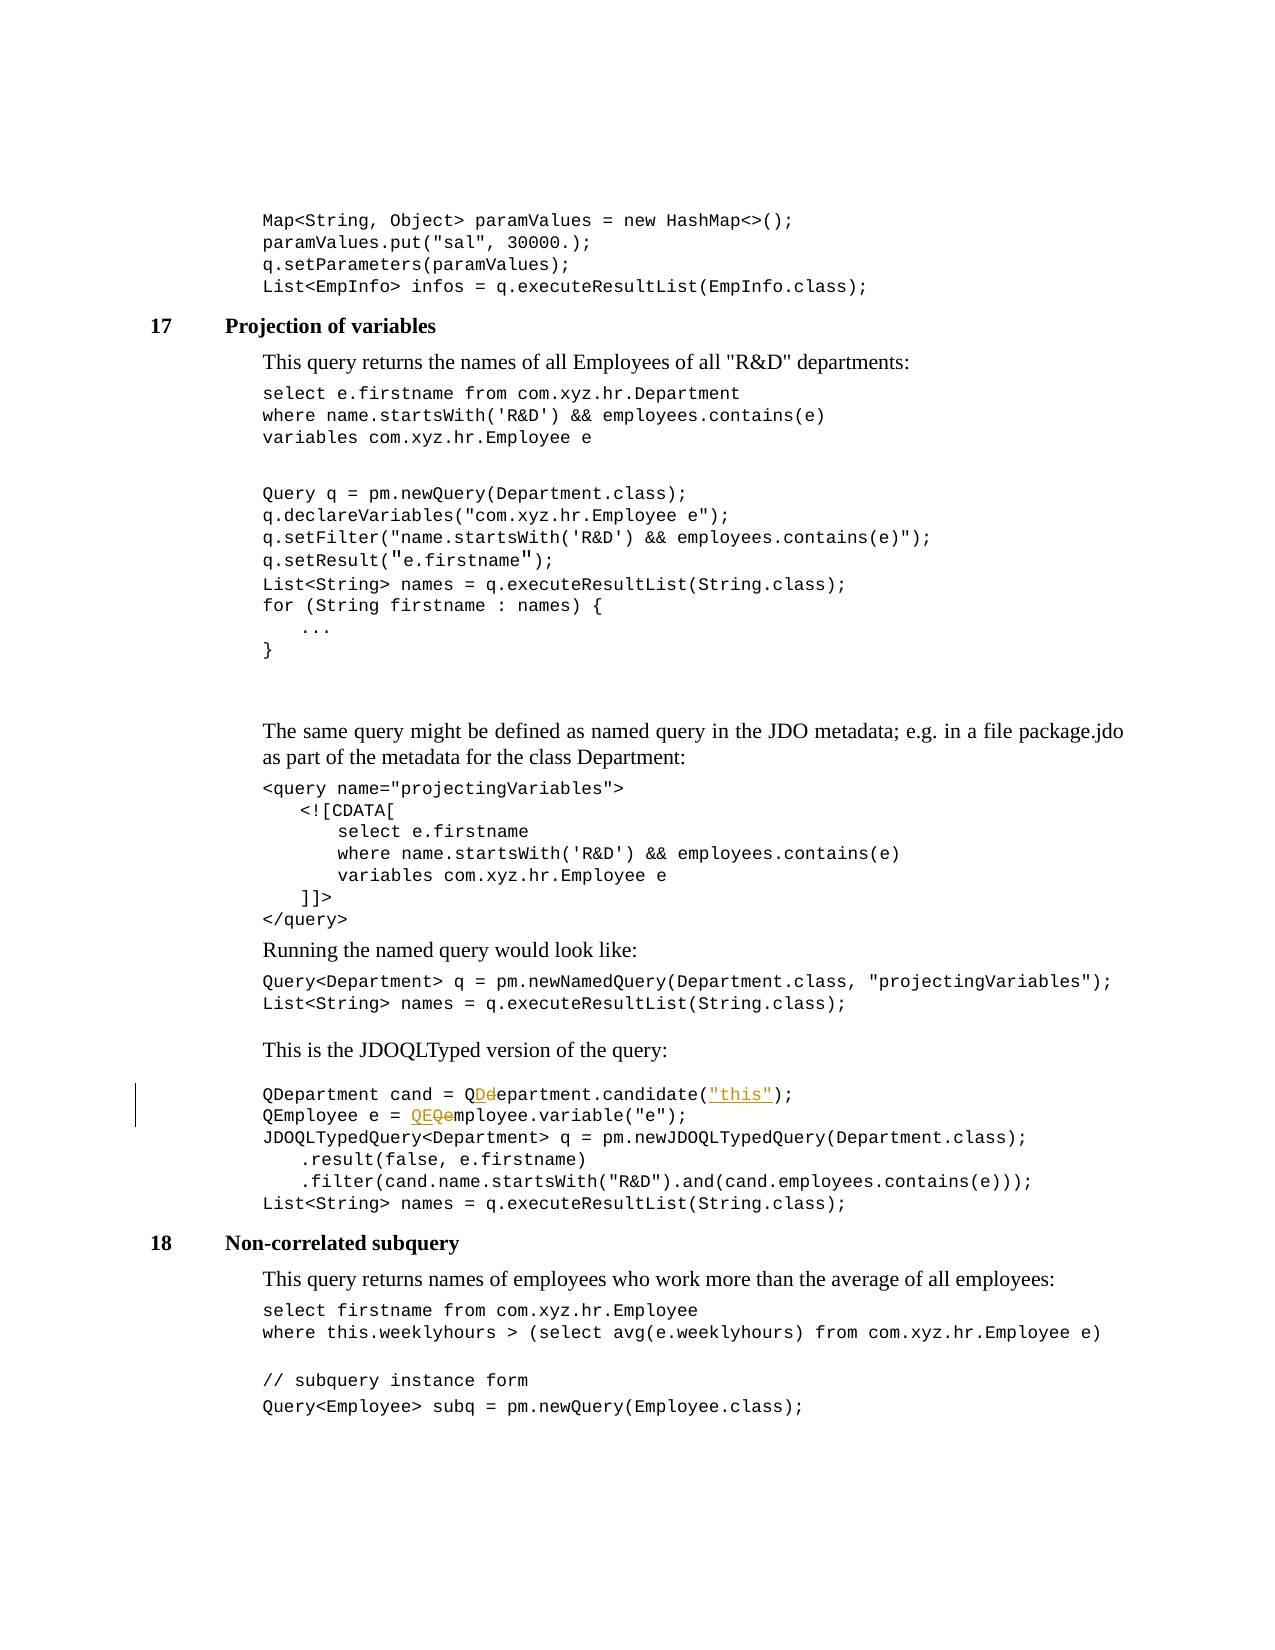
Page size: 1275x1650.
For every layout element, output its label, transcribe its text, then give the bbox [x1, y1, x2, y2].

text for (String firstname : names) { [262, 595, 1125, 617]
text variables com.xyz.hr.Employee e [262, 865, 1125, 887]
subtitle Non-correlated subquery [150, 1229, 1125, 1255]
text // subquery instance form [262, 1366, 1125, 1392]
text ]]> [262, 887, 1125, 909]
text QEmployee e = QEmployee.variable("e"); [262, 1105, 1125, 1127]
text } [262, 639, 1125, 661]
text This query returns names of employees who work more than the average of all employees: [262, 1266, 1125, 1292]
text q.setParameters(paramValues); [262, 254, 1125, 276]
text List<String> names = q.executeResultList(String.class); [262, 573, 1125, 595]
text .result(false, e.firstname) [262, 1149, 1125, 1171]
text This is the JDOQLTyped version of the query: [262, 1036, 1125, 1062]
text select e.firstname [262, 821, 1125, 843]
text where name.startsWith('R&D') && employees.contains(e) [262, 843, 1125, 865]
text Query<Department> q = pm.newNamedQuery(Department.class, "projectingVariables"); [262, 971, 1125, 993]
text Query q = pm.newQuery(Department.class); [262, 483, 1125, 505]
text QDepartment cand = QDepartment.candidate("this"); [262, 1083, 1125, 1105]
text Map<String, Object> paramValues = new HashMap<>(); [262, 210, 1125, 232]
text q.setResult("e.firstname"); [262, 548, 1125, 573]
text <![CDATA[ [262, 799, 1125, 821]
text q.setFilter("name.startsWith('R&D') && employees.contains(e)"); [262, 527, 1125, 548]
text select e.firstname from com.xyz.hr.Department where name.startsWith('R&D') && employees.contains(e) variables com.xyz.hr.Employee e [262, 383, 1125, 448]
text This query returns the names of all Employees of all "R&D" departments: [262, 348, 1125, 374]
text select firstname from com.xyz.hr.Employee where this.weeklyhours > (select avg(e.weeklyhours) from com.xyz.hr.Employee e) [262, 1300, 1125, 1344]
text paramValues.put("sal", 30000.); [262, 232, 1125, 254]
text Query<Employee> subq = pm.newQuery(Employee.class); [262, 1392, 1125, 1418]
text List<String> names = q.executeResultList(String.class); [262, 1193, 1125, 1214]
text ... [262, 617, 1125, 639]
text .filter(cand.name.startsWith("R&D").and(cand.employees.contains(e))); [262, 1171, 1125, 1193]
text List<EmpInfo> infos = q.executeResultList(EmpInfo.class); [262, 276, 1125, 297]
text Running the named query would look like: [262, 937, 1125, 963]
text </query> [262, 909, 1125, 931]
text q.declareVariables("com.xyz.hr.Employee e"); [262, 505, 1125, 527]
text JDOQLTypedQuery<Department> q = pm.newJDOQLTypedQuery(Department.class); [262, 1127, 1125, 1149]
subtitle Projection of variables [150, 312, 1125, 338]
text <query name="projectingVariables"> [262, 777, 1125, 799]
text The same query might be defined as named query in the JDO metadata; e.g. in a file package.jdo as part of the metadata for the class Department: [262, 717, 1125, 769]
text List<String> names = q.executeResultList(String.class); [262, 993, 1125, 1014]
